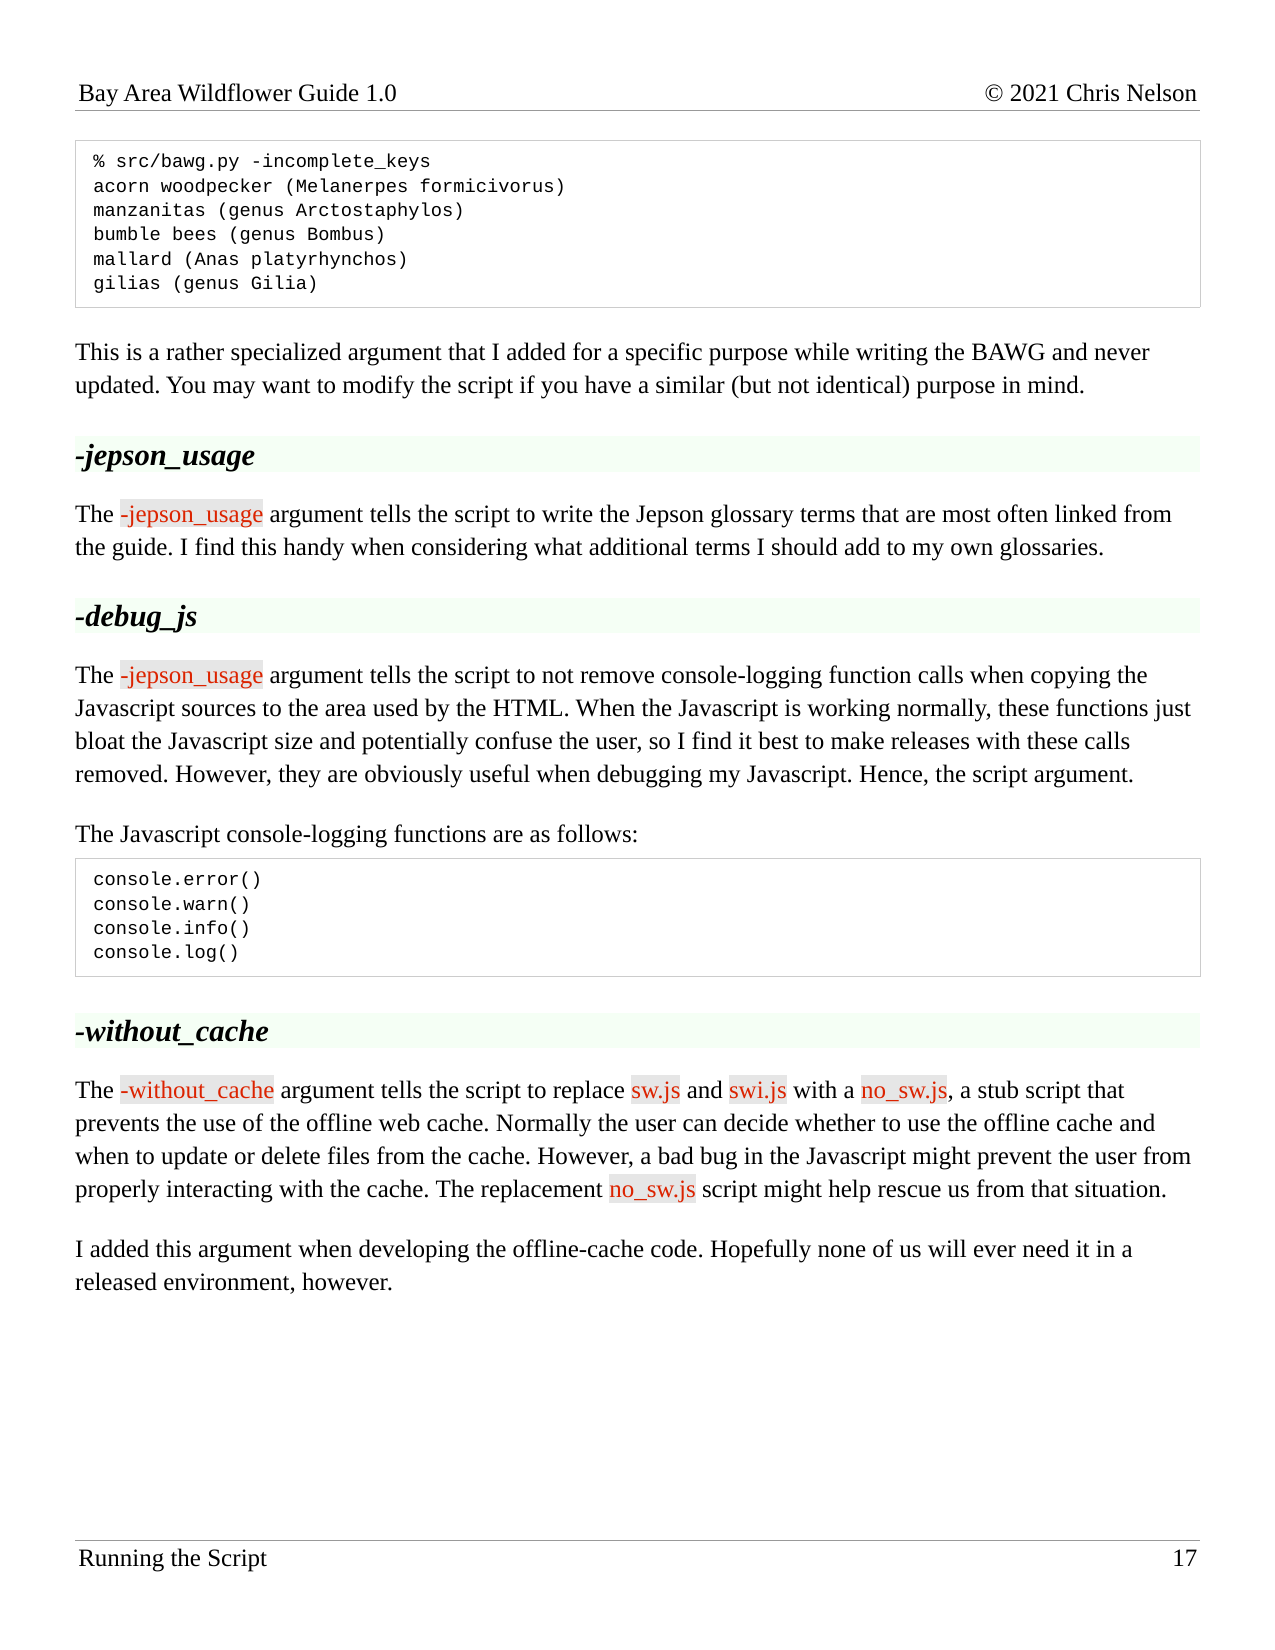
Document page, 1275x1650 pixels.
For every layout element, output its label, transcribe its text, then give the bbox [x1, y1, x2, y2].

text The Javascript console-logging functions are as follows: [75, 819, 1200, 848]
text mallard (Anas platyrhynchos) [76, 237, 1200, 262]
text % src/bawg.py -incomplete_keys [76, 141, 1200, 164]
text The -jepson_usage argument tells the script to not remove console-logging function calls when copying the Javascript sources to the area used by the HTML. When the Javascript is working normally, these functions just bloat the Javascript size and potentially confuse the user, so I find it best to make releases with these calls removed. However, they are obviously useful when debugging my Javascript. Hence, the script argument. [75, 660, 1200, 788]
text bumble bees (genus Bombus) [76, 213, 1200, 237]
text I added this argument when developing the offline-cache code. Hopefully none of us will ever need it in a released environment, however. [75, 1234, 1200, 1296]
text The -jepson_usage argument tells the script to write the Jepson glossary terms that are most often linked from the guide. I find this handy when considering what additional terms I should add to my own glossaries. [75, 499, 1200, 560]
text acorn woodpecker (Melanerpes formicivorus) [76, 164, 1200, 189]
text gilias (genus Gilia) [76, 262, 1200, 307]
text console.error() console.warn() console.info() console.log() [76, 859, 1200, 976]
text The -without_cache argument tells the script to replace sw.js and swi.js with a no_sw.js, a stub script that prevents the use of the offline web cache. Normally the user can decide whether to use the offline cache and when to update or delete files from the cache. However, a bad bug in the Javascript might prevent the user from properly interacting with the cache. The replacement no_sw.js script might help rescue us from that situation. [75, 1075, 1200, 1203]
subtitle -debug_js [75, 598, 1200, 633]
subtitle -without_cache [75, 1013, 1200, 1048]
subtitle -jepson_usage [75, 436, 1200, 472]
text manzanitas (genus Arctostaphylos) [76, 189, 1200, 213]
text This is a rather specialized argument that I added for a specific purpose while writing the BAWG and never updated. You may want to modify the script if you have a similar (but not identical) purpose in mind. [75, 337, 1200, 399]
